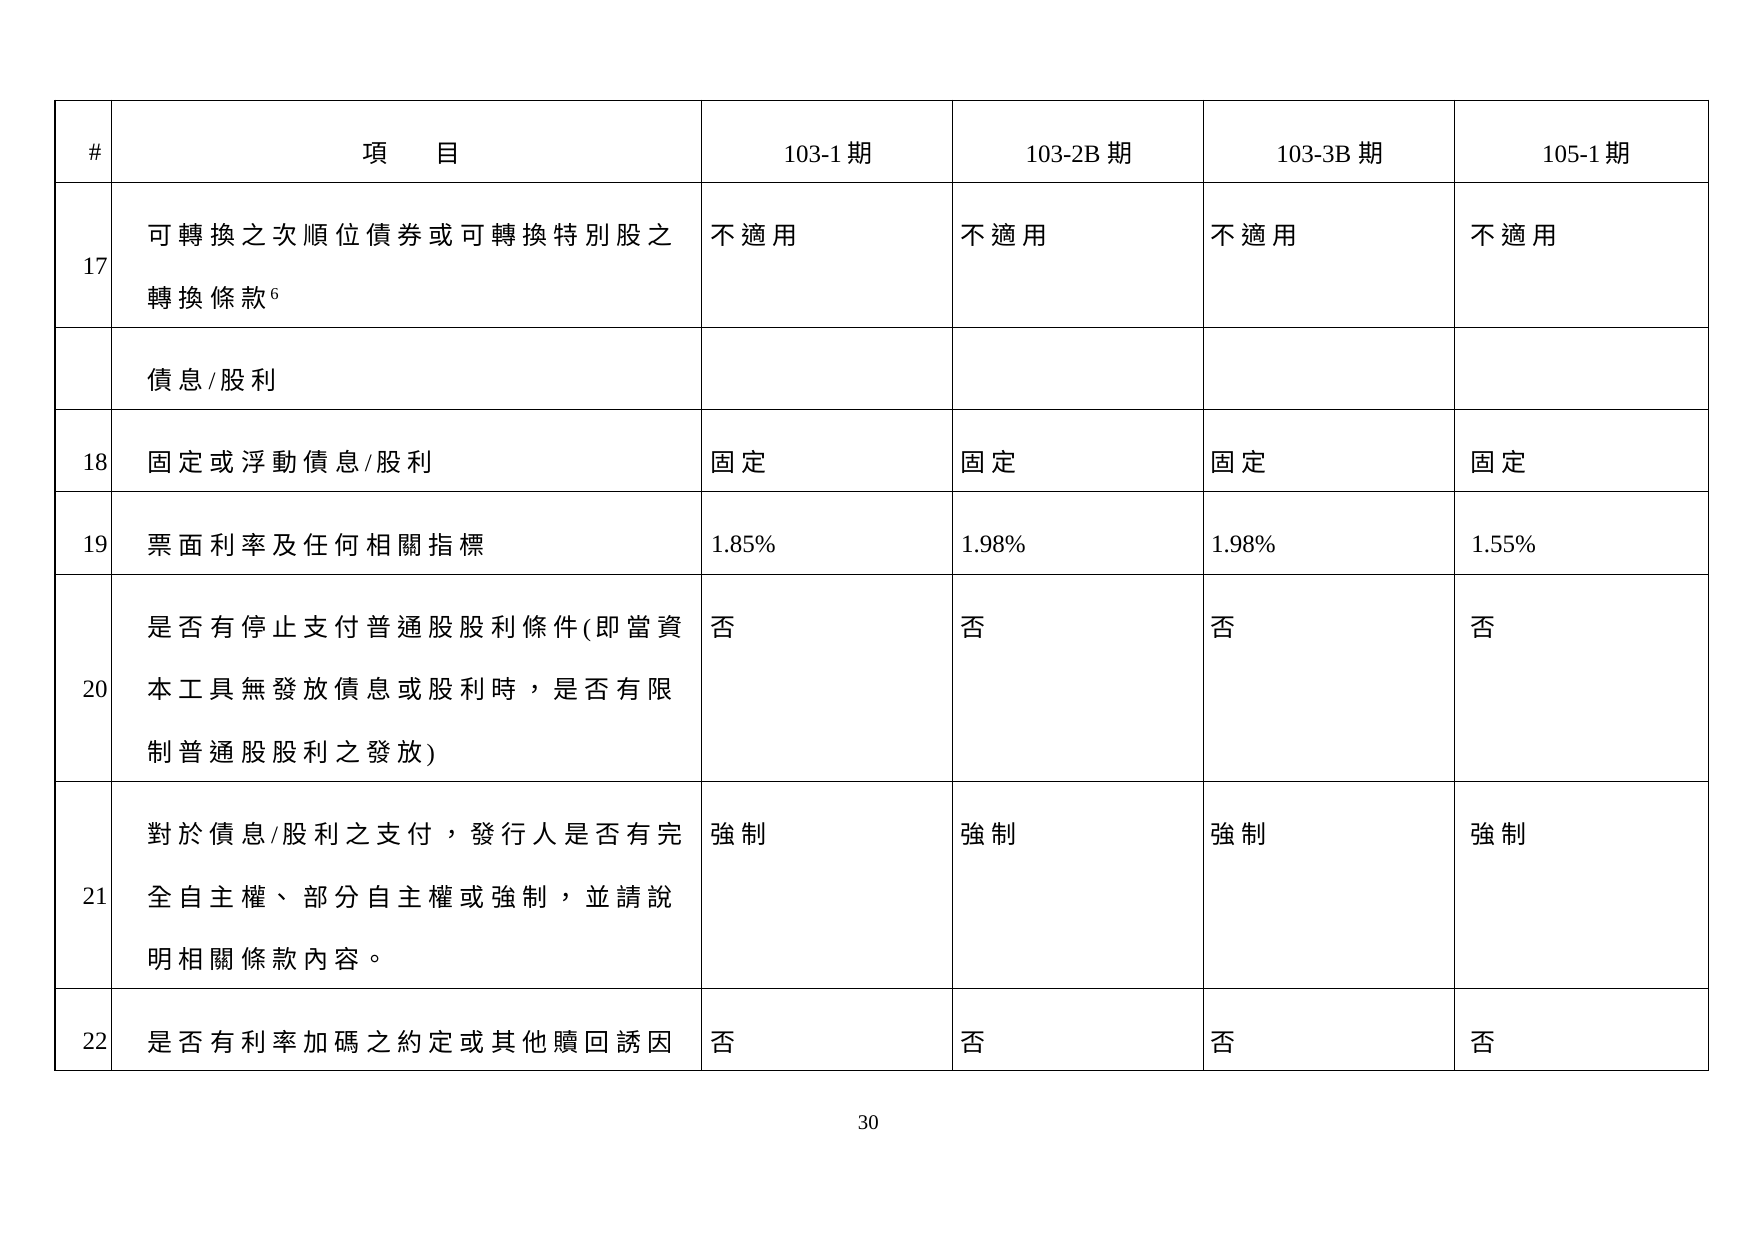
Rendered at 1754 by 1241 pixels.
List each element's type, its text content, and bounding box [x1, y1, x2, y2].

table_cell 否 [953, 989, 1203, 1070]
table_cell 否 [953, 575, 1203, 781]
table_cell 是否有停止支付普通股股利條件(即當資本工具無發放債息或股利時，是否有限制普通股股利之發放) [112, 575, 701, 781]
table_cell 否 [1204, 575, 1454, 781]
table_cell 強制 [1204, 782, 1454, 988]
table_cell 否 [702, 989, 952, 1070]
table_header 103-3B期 [1204, 101, 1454, 182]
table_header # [56, 101, 111, 182]
table_cell 19 [56, 492, 111, 573]
table_header 103-2B期 [953, 101, 1203, 182]
table_cell 對於債息/股利之支付，發行人是否有完全自主權、部分自主權或強制，並請說明相關條款內容。 [112, 782, 701, 988]
table_cell 強制 [702, 782, 952, 988]
table_cell 不適用 [1204, 183, 1454, 327]
table_cell 1.55% [1455, 492, 1708, 573]
table_cell 否 [1204, 989, 1454, 1070]
table_cell 強制 [1455, 782, 1708, 988]
table_cell 否 [1455, 575, 1708, 781]
table_header 項 目 [112, 101, 701, 182]
table_cell 22 [56, 989, 111, 1070]
table_header 103-1期 [702, 101, 952, 182]
table_cell 固定或浮動債息/股利 [112, 410, 701, 491]
table_cell 否 [702, 575, 952, 781]
table_cell 可轉換之次順位債券或可轉換特別股之轉換條款6 [112, 183, 701, 327]
table_cell 不適用 [953, 183, 1203, 327]
table_cell 票面利率及任何相關指標 [112, 492, 701, 573]
table_cell 是否有利率加碼之約定或其他贖回誘因 [112, 989, 701, 1070]
table_cell [702, 328, 952, 409]
table_cell 20 [56, 575, 111, 781]
table_cell 固定 [953, 410, 1203, 491]
table_cell 17 [56, 183, 111, 327]
table_header 105-1期 [1455, 101, 1708, 182]
table_cell 21 [56, 782, 111, 988]
table_cell 否 [1455, 989, 1708, 1070]
table_cell 不適用 [1455, 183, 1708, 327]
table_cell [953, 328, 1203, 409]
table_cell 債息/股利 [112, 328, 701, 409]
table_cell 強制 [953, 782, 1203, 988]
table_cell [1455, 328, 1708, 409]
table_cell [1204, 328, 1454, 409]
table_cell 1.98% [953, 492, 1203, 573]
table_cell 18 [56, 410, 111, 491]
table_cell 不適用 [702, 183, 952, 327]
table_cell 固定 [1455, 410, 1708, 491]
table_cell 固定 [1204, 410, 1454, 491]
table_cell [56, 328, 111, 409]
table_cell 固定 [702, 410, 952, 491]
table_cell 1.85% [702, 492, 952, 573]
table_cell 1.98% [1204, 492, 1454, 573]
